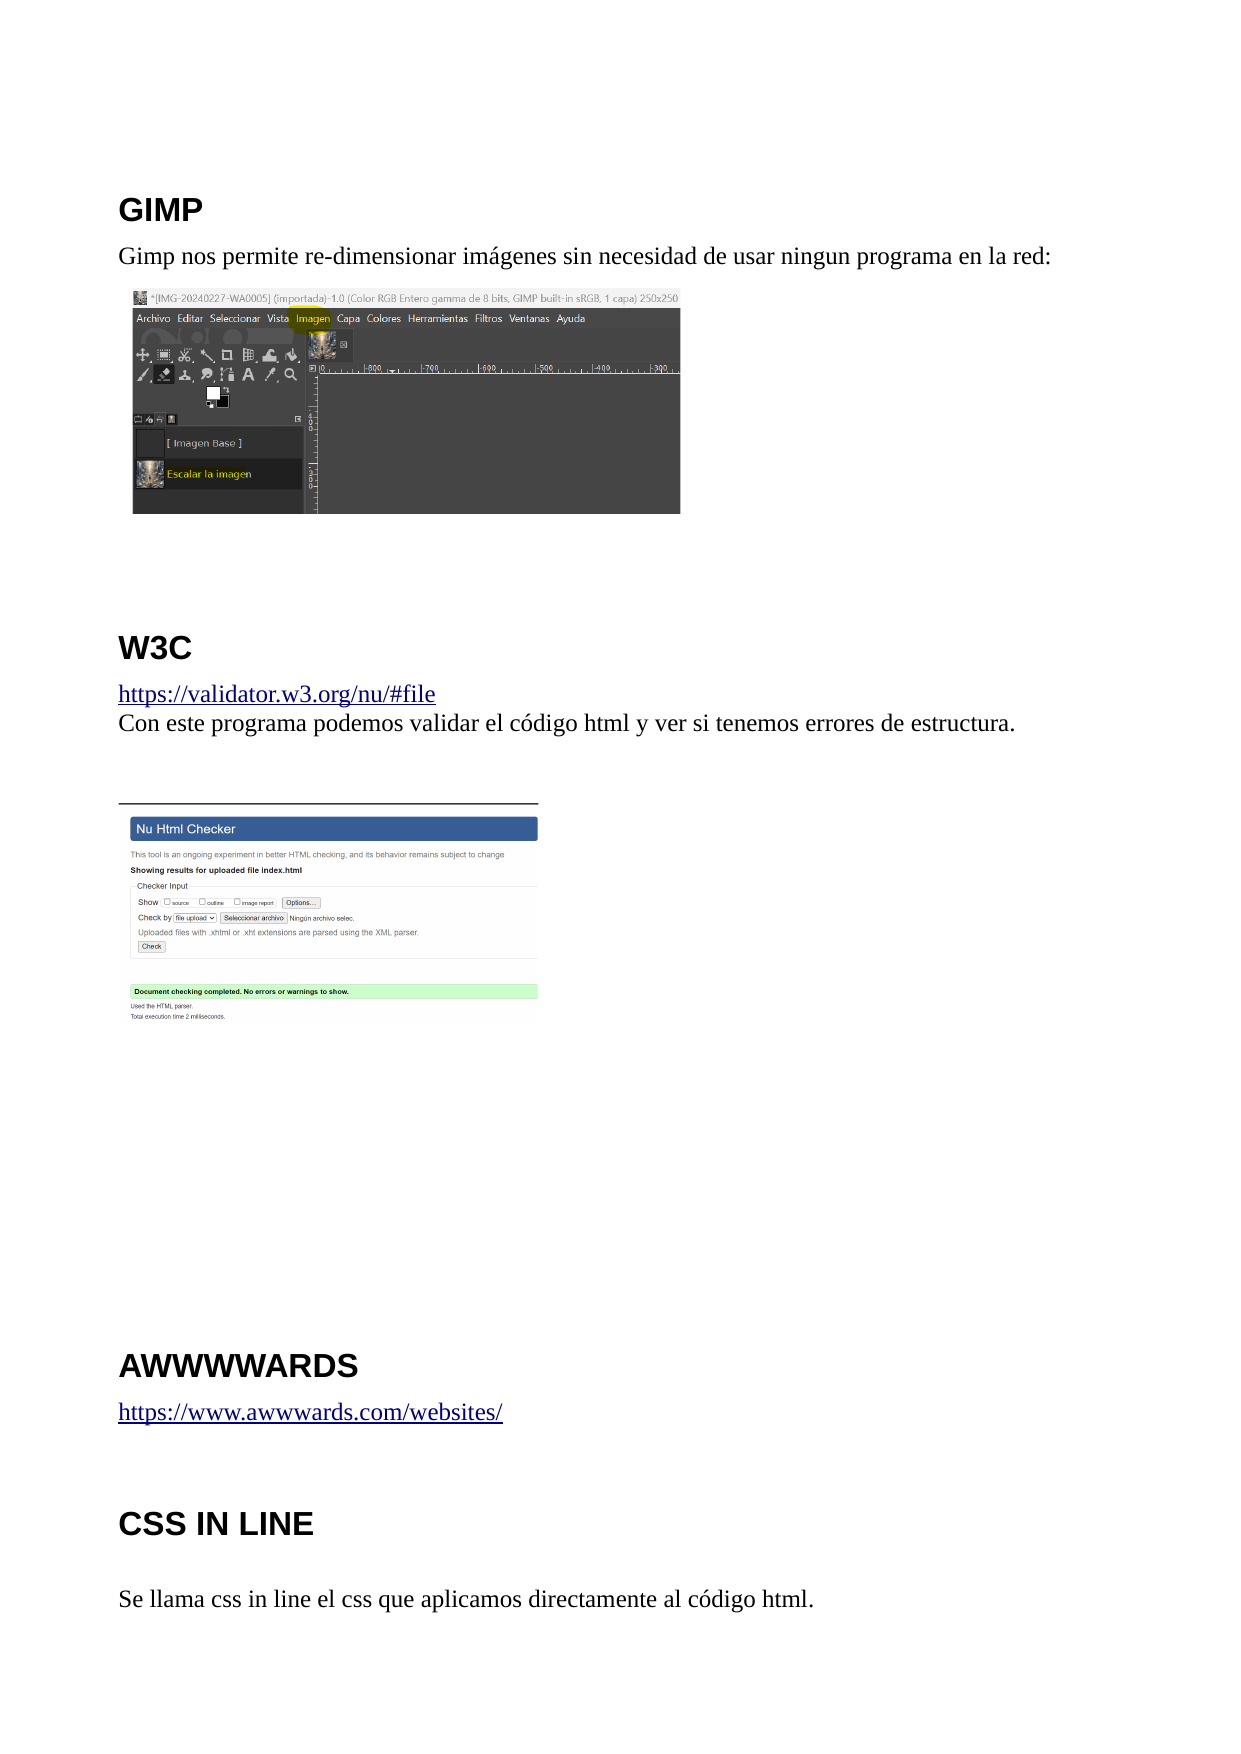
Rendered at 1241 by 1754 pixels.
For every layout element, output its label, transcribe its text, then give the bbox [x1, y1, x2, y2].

subtitle AWWWWARDS [118, 1346, 1122, 1385]
picture [118, 803, 539, 1024]
subtitle GIMP [118, 190, 1122, 228]
text Con este programa podemos validar el código html y ver si tenemos errores de estructura. [118, 708, 1122, 736]
text Gimp nos permite re-dimensionar imágenes sin necesidad de usar ningun programa en la red: [118, 241, 1122, 269]
subtitle W3C [118, 628, 1122, 666]
text https://validator.w3.org/nu/#file [118, 679, 1122, 708]
text https://www.awwwards.com/websites/ [118, 1397, 1122, 1426]
text Se llama css in line el css que aplicamos directamente al código html. [118, 1584, 1122, 1613]
subtitle CSS IN LINE [118, 1504, 1122, 1543]
picture [132, 288, 681, 514]
